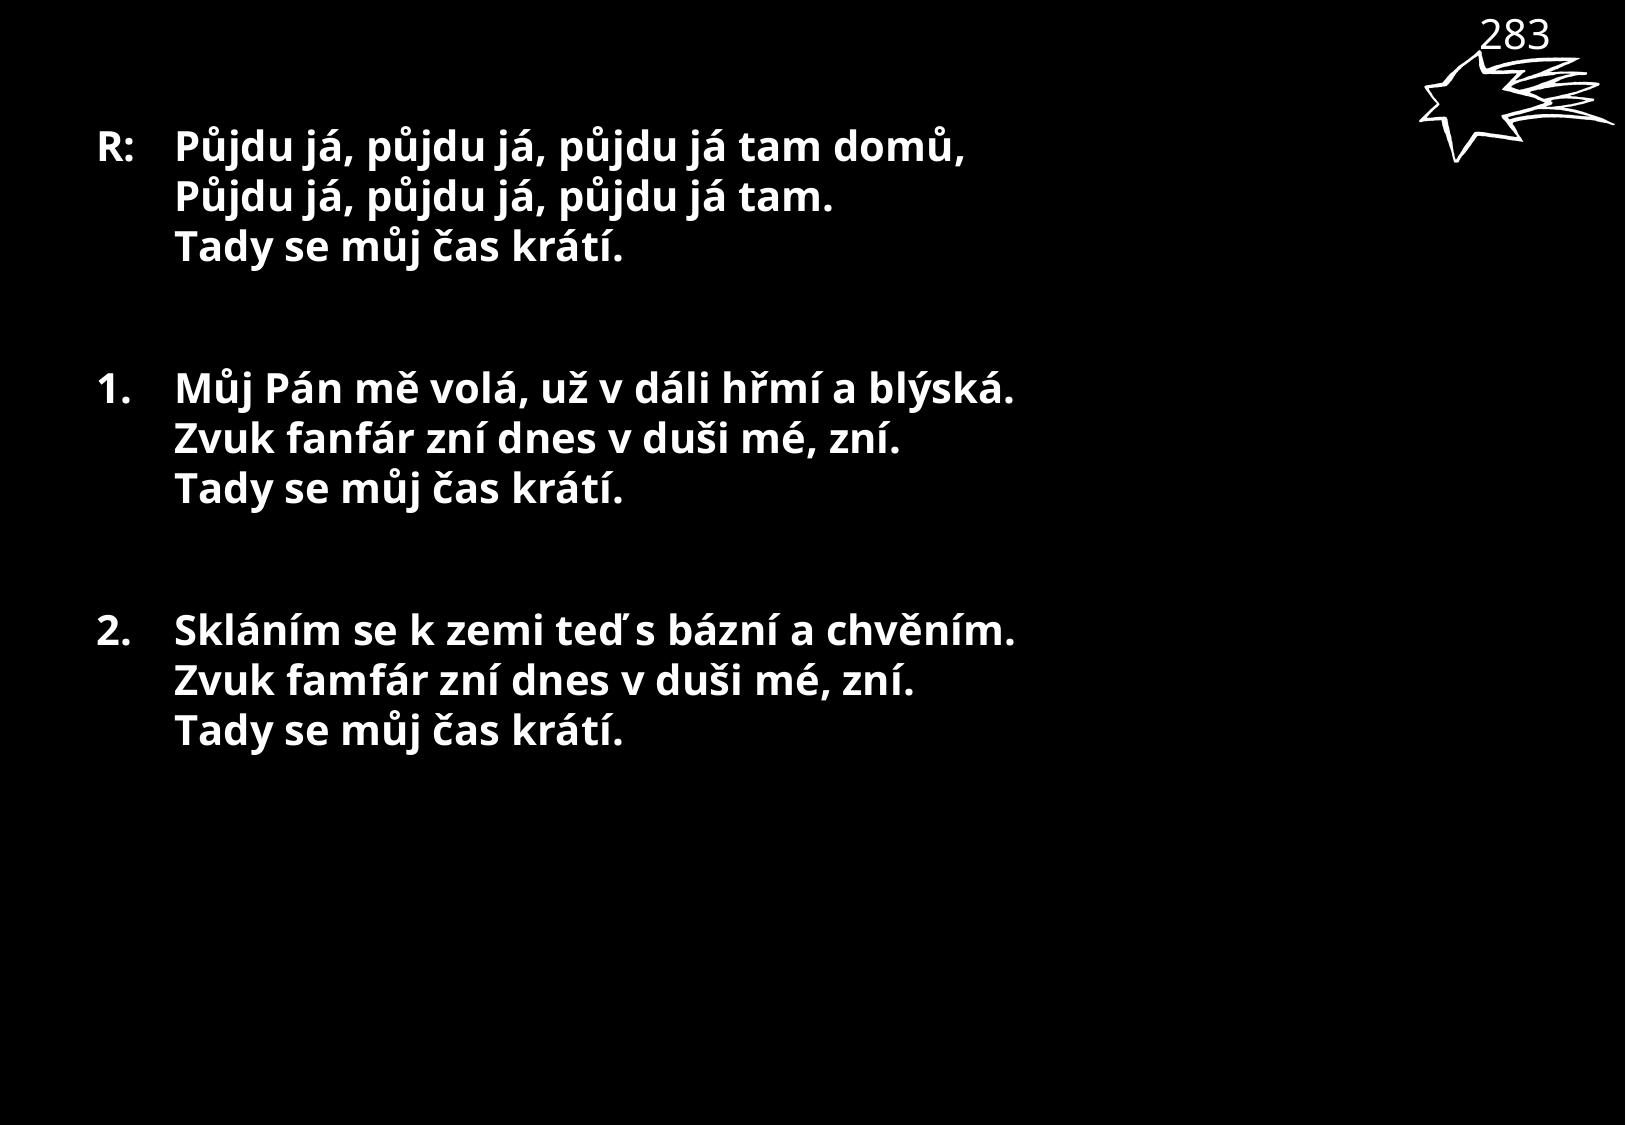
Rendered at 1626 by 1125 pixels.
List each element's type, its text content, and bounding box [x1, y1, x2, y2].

list R: Půjdu já, půjdu já, půjdu já tam domů, Půjdu já, půjdu já, půjdu já tam. Tady se můj čas krátí. 1. Můj Pán mě volá, už v dáli hřmí a blýská. Zvuk fanfár zní dnes v duši mé, zní. Tady se můj čas krátí. 2. Skláním se k zemi teď s bázní a chvěním. Zvuk famfár zní dnes v duši mé, zní. Tady se můj čas krátí. [81, 112, 1544, 1101]
text_box 283 [1405, 0, 1626, 66]
